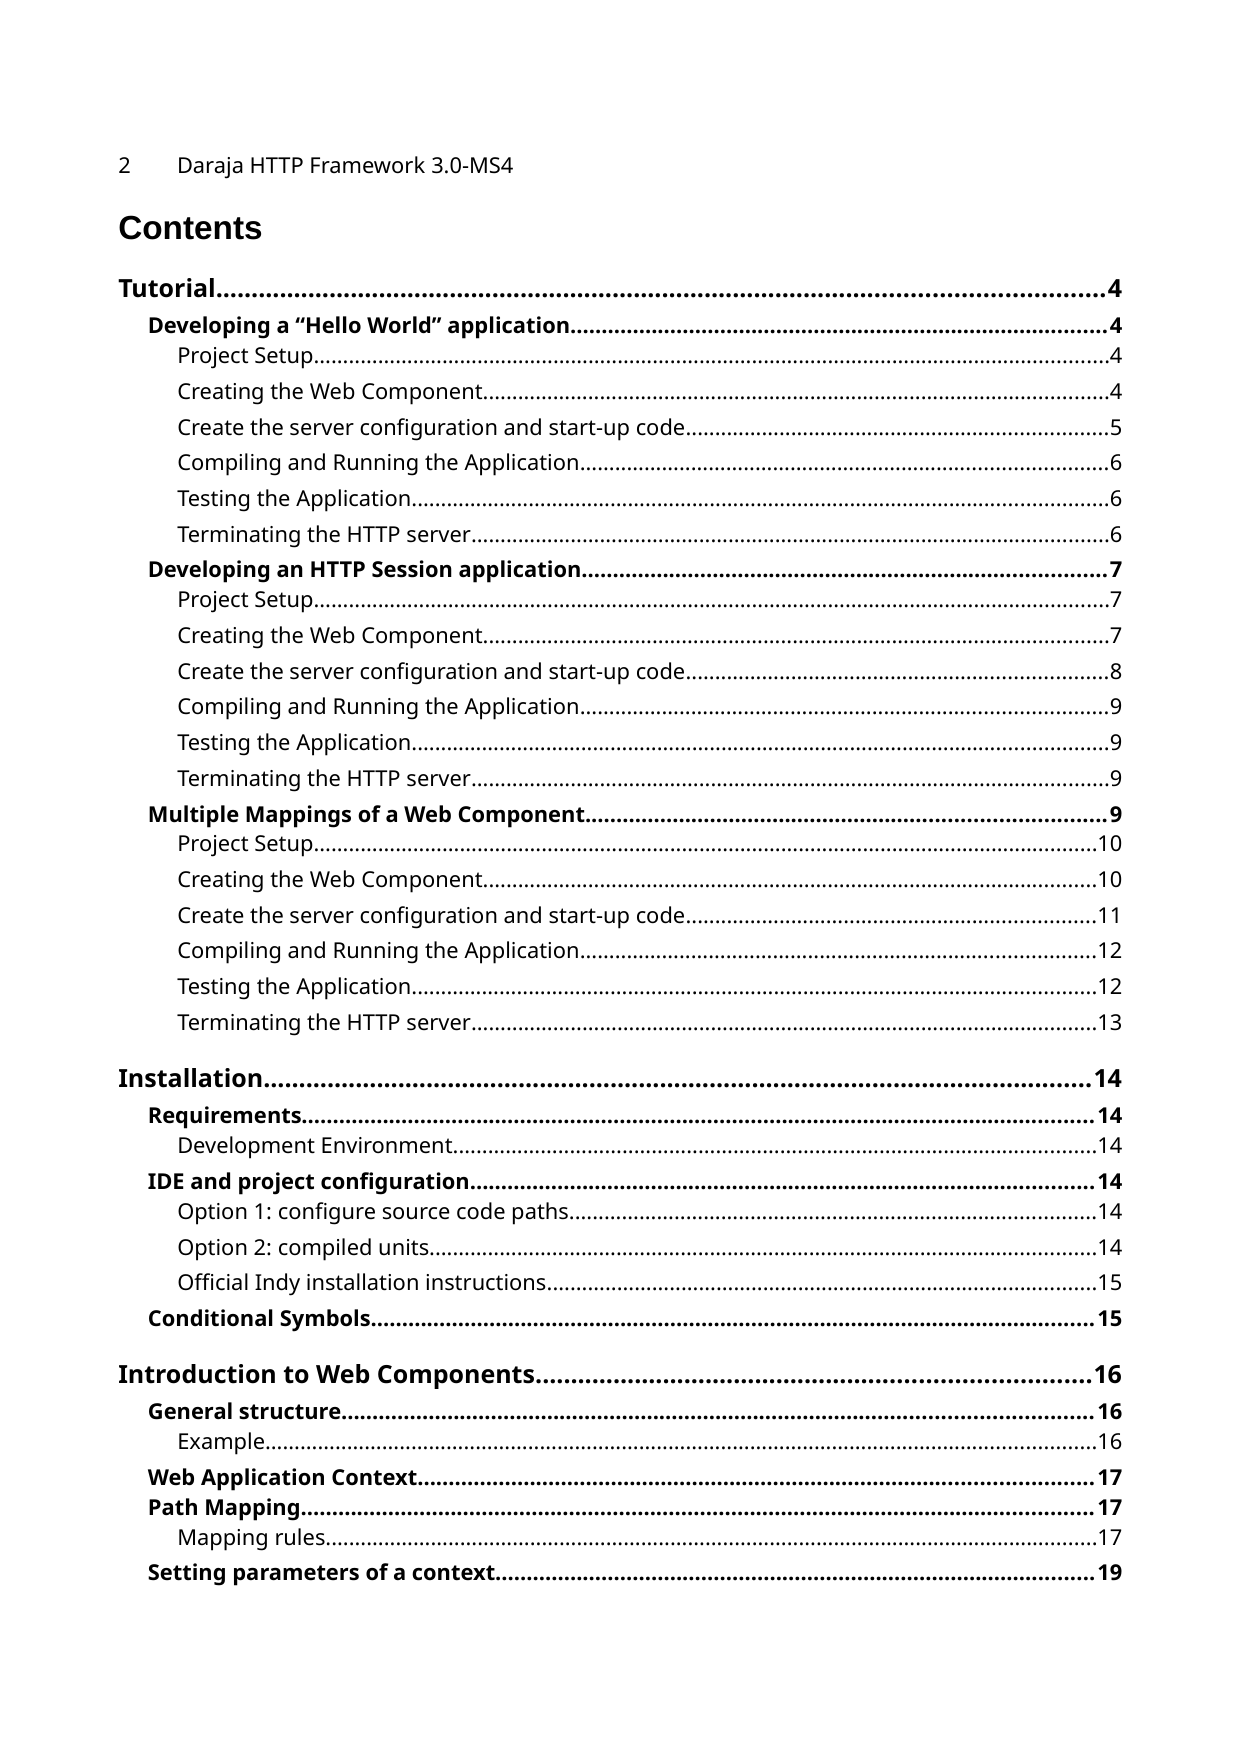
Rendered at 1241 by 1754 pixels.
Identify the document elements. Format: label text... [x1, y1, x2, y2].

text Web Application Context 17 [148, 1462, 1122, 1492]
text Terminating the HTTP server 9 [177, 763, 1122, 793]
text Tutorial 4 [118, 270, 1122, 304]
text Compiling and Running the Application 9 [177, 691, 1122, 721]
text Create the server configuration and start-up code 5 [177, 411, 1122, 441]
text Creating the Web Component 7 [177, 620, 1122, 650]
text Development Environment 14 [177, 1130, 1122, 1160]
text Option 2: compiled units 14 [177, 1231, 1122, 1261]
text Installation 14 [118, 1060, 1122, 1094]
text Requirements 14 [148, 1100, 1122, 1130]
text Compiling and Running the Application 12 [177, 936, 1122, 965]
text Testing the Application 12 [177, 971, 1122, 1001]
text Introduction to Web Components 16 [118, 1356, 1122, 1390]
text Compiling and Running the Application 6 [177, 447, 1122, 477]
text Project Setup 7 [177, 584, 1122, 614]
text Terminating the HTTP server 6 [177, 519, 1122, 548]
text Testing the Application 9 [177, 727, 1122, 757]
text Conditional Symbols 15 [148, 1303, 1122, 1333]
text Official Indy installation instructions 15 [177, 1267, 1122, 1297]
text Terminating the HTTP server 13 [177, 1007, 1122, 1037]
text Project Setup 10 [177, 828, 1122, 858]
text Testing the Application 6 [177, 483, 1122, 513]
text Create the server configuration and start-up code 8 [177, 656, 1122, 685]
text Example 16 [177, 1426, 1122, 1456]
subtitle Contents [118, 209, 1122, 247]
text Multiple Mappings of a Web Component 9 [148, 798, 1122, 828]
text Option 1: configure source code paths 14 [177, 1196, 1122, 1226]
text Developing an HTTP Session application 7 [148, 554, 1122, 584]
text IDE and project configuration 14 [148, 1166, 1122, 1196]
text General structure 16 [148, 1396, 1122, 1426]
text Path Mapping 17 [148, 1492, 1122, 1521]
text Setting parameters of a context 19 [148, 1557, 1122, 1587]
text Project Setup 4 [177, 340, 1122, 370]
text Creating the Web Component 10 [177, 864, 1122, 894]
text Create the server configuration and start-up code 11 [177, 900, 1122, 929]
text Creating the Web Component 4 [177, 376, 1122, 406]
text Developing a “Hello World” application 4 [148, 310, 1122, 340]
text Mapping rules 17 [177, 1521, 1122, 1551]
